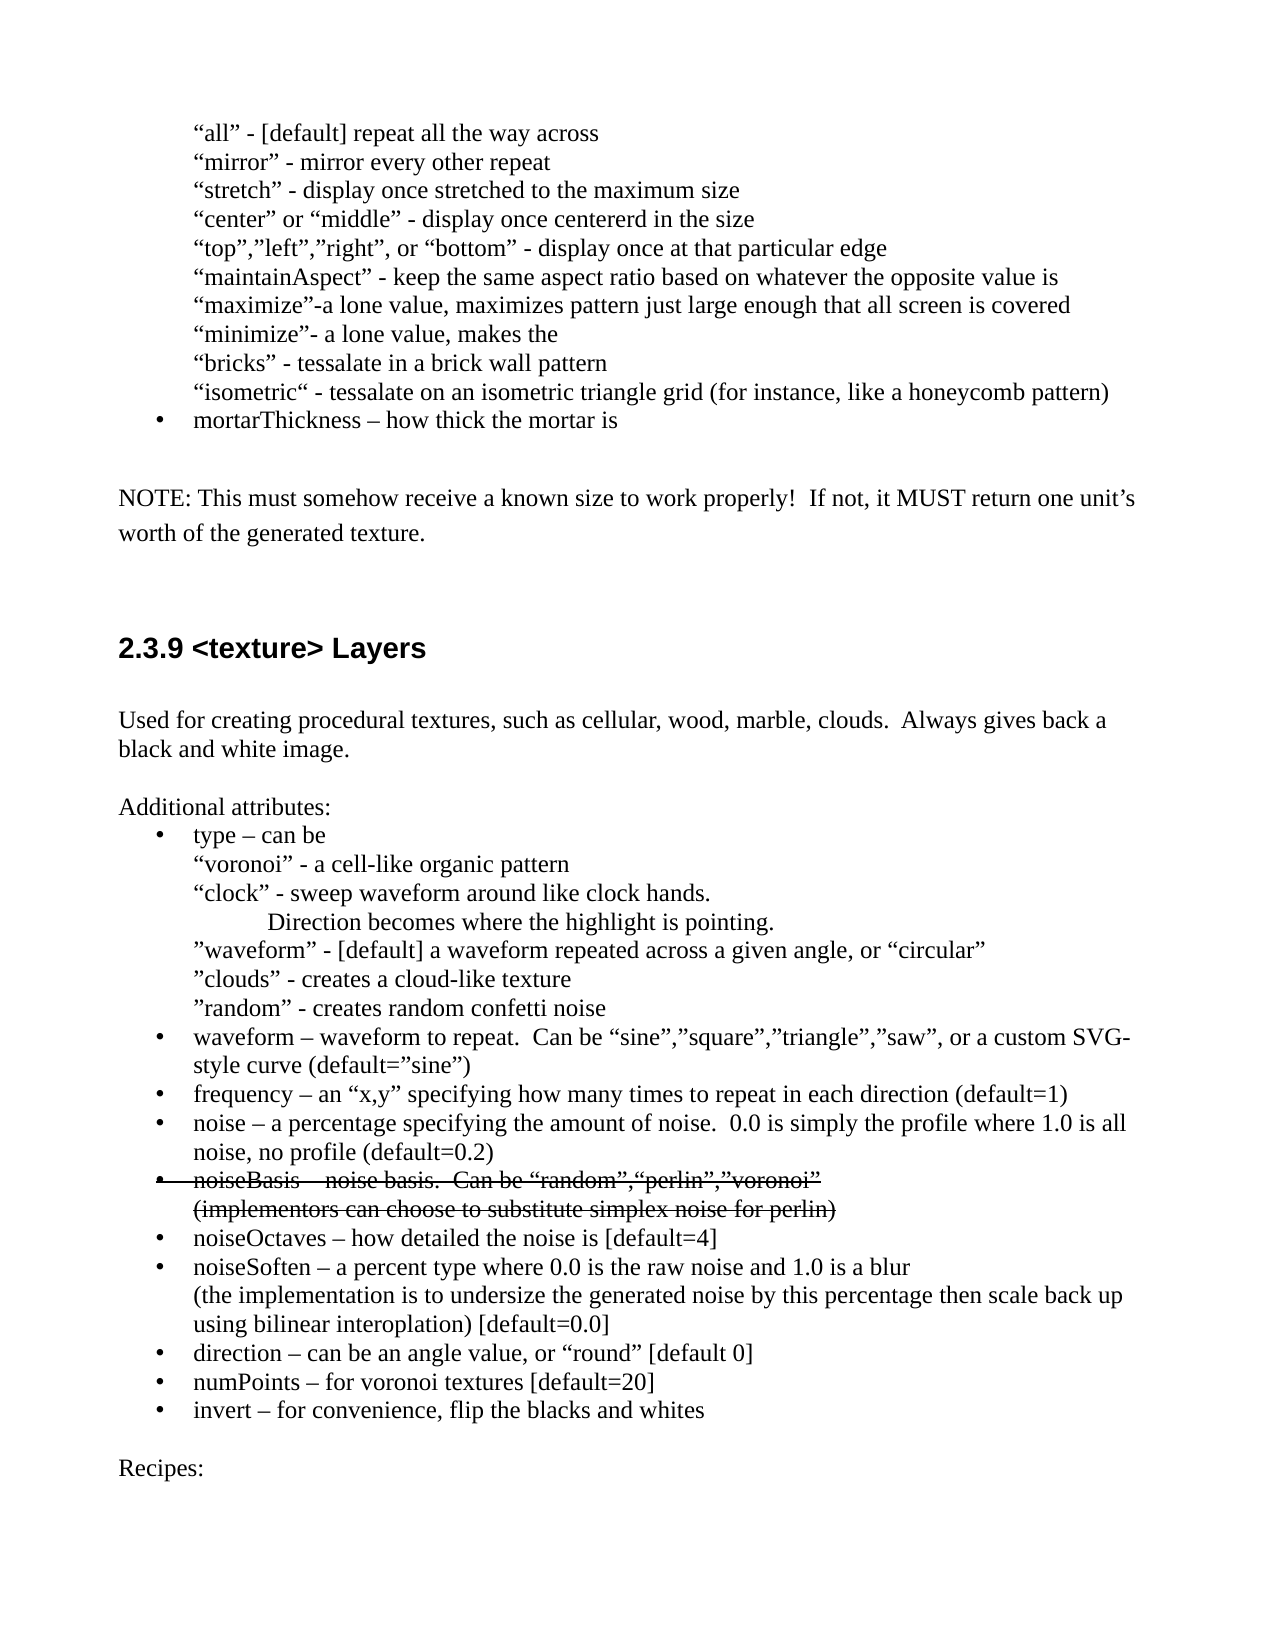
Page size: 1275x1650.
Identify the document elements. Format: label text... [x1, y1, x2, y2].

list mortarThickness – how thick the mortar is [156, 406, 1157, 434]
text NOTE: This must somehow receive a known size to work properly! If not, it MUST return one unit’s worth of the generated texture. [118, 483, 1157, 547]
text Used for creating procedural textures, such as cellular, wood, marble, clouds. Always gives back a black and white image. [118, 706, 1157, 763]
list numPoints – for voronoi textures [default=20] [156, 1367, 1157, 1396]
list invert – for convenience, flip the blacks and whites [156, 1396, 1157, 1424]
list noiseOctaves – how detailed the noise is [default=4] [156, 1223, 1157, 1252]
list direction – can be an angle value, or “round” [default 0] [156, 1338, 1157, 1367]
list noiseSoften – a percent type where 0.0 is the raw noise and 1.0 is a blur (the implementation is to undersize the generated noise by this percentage then scale back up using bilinear interoplation) [default=0.0] [156, 1252, 1157, 1338]
text Additional attributes: [118, 792, 1157, 821]
list noiseBasis – noise basis. Can be “random”,“perlin”,”voronoi” (implementors can choose to substitute simplex noise for perlin) [156, 1166, 1157, 1223]
list “all” - [default] repeat all the way across “mirror” - mirror every other repeat “stretch” - display once stretched to the maximum size “center” or “middle” - display once centererd in the size “top”,”left”,”right”, or “bottom” - display once at that particular edge “maintainAspect” - keep the same aspect ratio based on whatever the opposite value is “maximize”-a lone value, maximizes pattern just large enough that all screen is covered “minimize”- a lone value, makes the “bricks” - tessalate in a brick wall pattern “isometric“ - tessalate on an isometric triangle grid (for instance, like a honeycomb pattern) [156, 118, 1157, 406]
text Recipes: [118, 1453, 1157, 1482]
subtitle 2.3.9 <texture> Layers [118, 631, 1157, 664]
list type – can be “voronoi” - a cell-like organic pattern “clock” - sweep waveform around like clock hands. Direction becomes where the highlight is pointing. ”waveform” - [default] a waveform repeated across a given angle, or “circular” ”clouds” - creates a cloud-like texture ”random” - creates random confetti noise [156, 821, 1157, 1022]
list waveform – waveform to repeat. Can be “sine”,”square”,”triangle”,”saw”, or a custom SVG-style curve (default=”sine”) [156, 1022, 1157, 1079]
list noise – a percentage specifying the amount of noise. 0.0 is simply the profile where 1.0 is all noise, no profile (default=0.2) [156, 1108, 1157, 1166]
list frequency – an “x,y” specifying how many times to repeat in each direction (default=1) [156, 1079, 1157, 1108]
